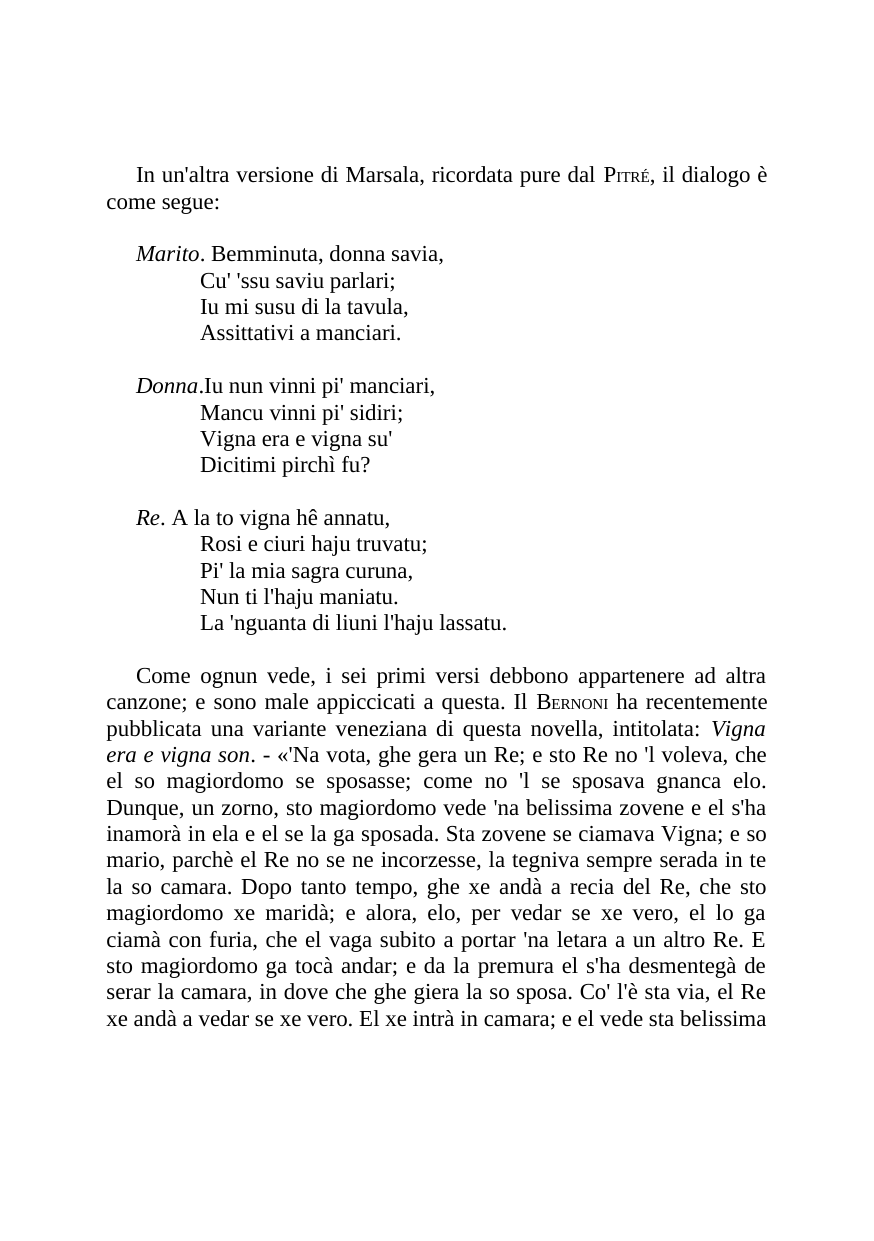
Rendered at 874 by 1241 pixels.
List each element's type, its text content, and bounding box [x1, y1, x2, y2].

text Vigna era e vigna su' [200, 425, 768, 451]
text La 'nguanta di liuni l'haju lassatu. [200, 609, 768, 636]
text Rosi e ciuri haju truvatu; [200, 530, 768, 557]
text Donna.Iu nun vinni pi' manciari, [106, 372, 768, 398]
text Re. A la to vigna hê annatu, [106, 504, 768, 530]
text Assittativi a manciari. [200, 319, 768, 346]
text Dicitimi pirchì fu? [200, 451, 768, 478]
text Iu mi susu di la tavula, [200, 293, 768, 319]
text In un'altra versione di Marsala, ricordata pure dal Pitré, il dialogo è come segue: [106, 161, 768, 214]
text Mancu vinni pi' sidiri; [200, 398, 768, 425]
text Cu' 'ssu saviu parlari; [200, 267, 768, 293]
text Come ognun vede, i sei primi versi debbono appartenere ad altra canzone; e sono male appiccicati a questa. Il Bernoni ha recentemente pubblicata una variante veneziana di questa novella, intitolata: Vigna era e vigna son. - «'Na vota, ghe gera un Re; e sto Re no 'l voleva, che el so magiordomo se sposasse; come no 'l se sposava gnanca elo. Dunque, un zorno, sto magiordomo vede 'na belissima zovene e el s'ha inamorà in ela e el se la ga sposada. Sta zovene se ciamava Vigna; e so mario, parchè el Re no se ne incorzesse, la tegniva sempre serada in te la so camara. Dopo tanto tempo, ghe xe andà a recia del Re, che sto magiordomo xe maridà; e alora, elo, per vedar se xe vero, el lo ga ciamà con furia, che el vaga subito a portar 'na letara a un altro Re. E sto magiordomo ga tocà andar; e da la premura el s'ha desmentegà de serar la camara, in dove che ghe giera la so sposa. Co' l'è sta via, el Re xe andà a vedar se xe vero. El xe intrà in camara; e el vede sta belissima [106, 662, 768, 1031]
text Pi' la mia sagra curuna, [200, 557, 768, 583]
text Marito. Bemminuta, donna savia, [106, 240, 768, 267]
text Nun ti l'haju maniatu. [200, 583, 768, 609]
